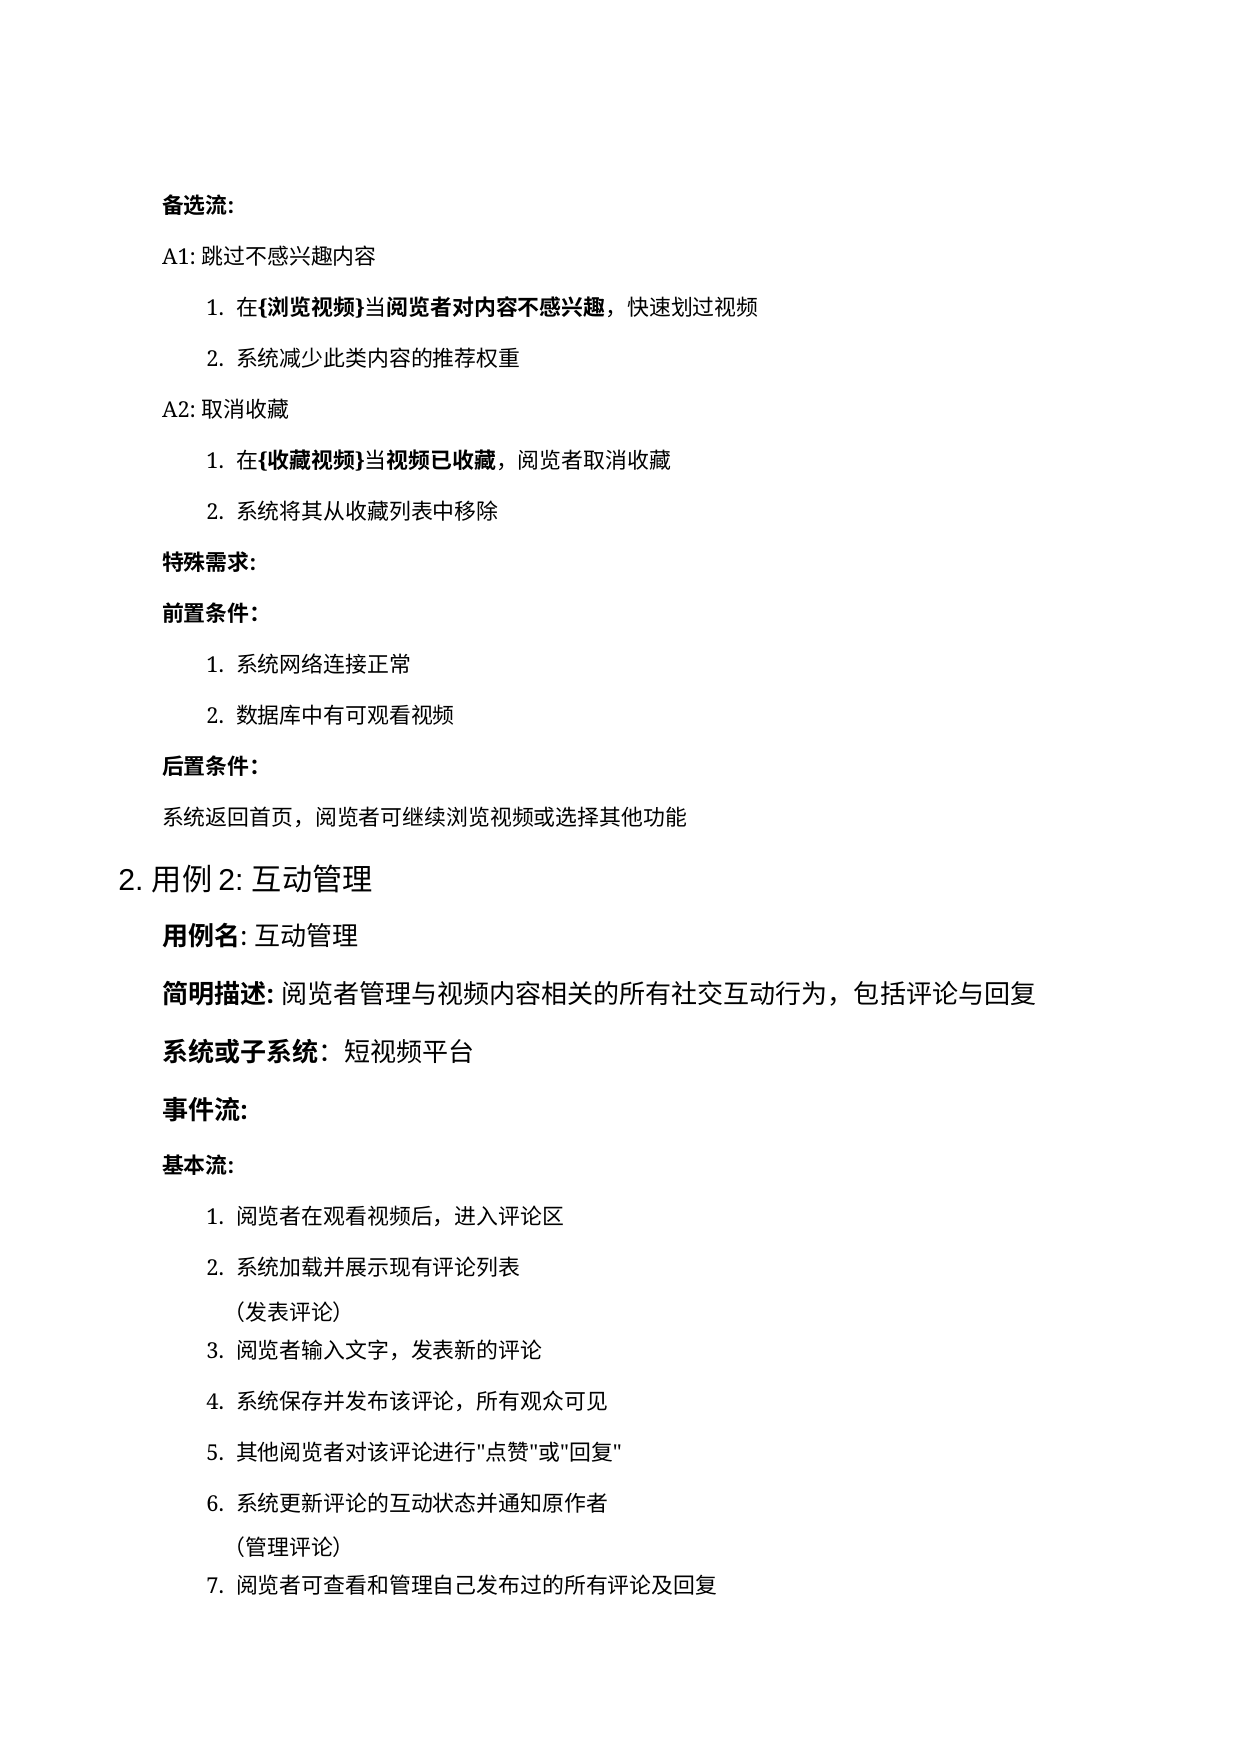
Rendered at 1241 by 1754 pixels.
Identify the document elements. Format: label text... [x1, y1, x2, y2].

list 系统减少此类内容的推荐权重 [162, 341, 1122, 372]
list 系统网络连接正常 [162, 647, 1122, 678]
text 特殊需求: [118, 545, 1122, 577]
text A1: 跳过不感兴趣内容 [118, 239, 1122, 270]
list 其他阅览者对该评论进行"点赞"或"回复" [162, 1435, 1122, 1467]
text 简明描述: 阅览者管理与视频内容相关的所有社交互动行为，包括评论与回复 [118, 973, 1122, 1011]
list 数据库中有可观看视频 [162, 698, 1122, 729]
list 系统更新评论的互动状态并通知原作者 [162, 1486, 1122, 1518]
text 前置条件： [118, 596, 1122, 628]
list 在{浏览视频}当阅览者对内容不感兴趣，快速划过视频 [162, 290, 1122, 321]
text 备选流: [118, 188, 1122, 219]
list 系统将其从收藏列表中移除 [162, 494, 1122, 526]
list 阅览者可查看和管理自己发布过的所有评论及回复 [162, 1568, 1122, 1600]
list （管理评论） [162, 1530, 1122, 1562]
text A2: 取消收藏 [118, 392, 1122, 423]
text 系统或子系统：短视频平台 [118, 1031, 1122, 1069]
list 阅览者在观看视频后，进入评论区 [162, 1199, 1122, 1231]
list 阅览者输入文字，发表新的评论 [162, 1333, 1122, 1364]
list （发表评论） [162, 1294, 1122, 1326]
text 后置条件： [118, 749, 1122, 781]
text 事件流: [118, 1089, 1122, 1127]
text 用例名: 互动管理 [118, 915, 1122, 953]
list 系统保存并发布该评论，所有观众可见 [162, 1384, 1122, 1416]
text 系统返回首页，阅览者可继续浏览视频或选择其他功能 [118, 800, 1122, 831]
list 在{收藏视频}当视频已收藏，阅览者取消收藏 [162, 443, 1122, 474]
text 基本流: [118, 1148, 1122, 1180]
list 系统加载并展示现有评论列表 [162, 1250, 1122, 1282]
subtitle 用例2: 互动管理 [118, 856, 1122, 899]
